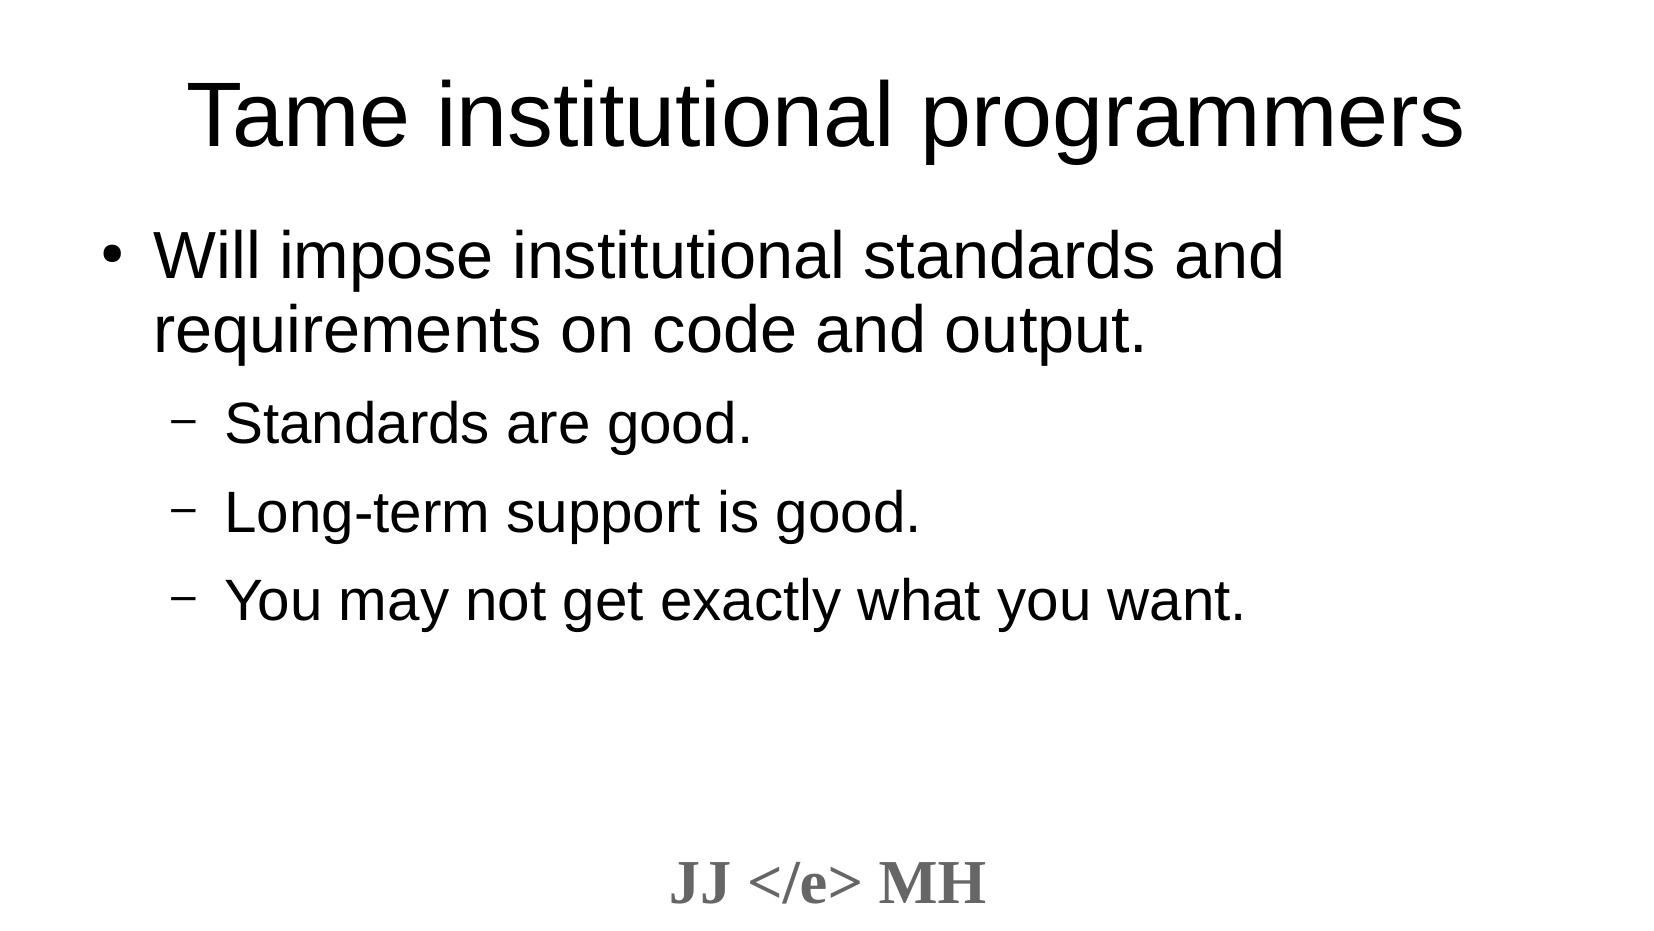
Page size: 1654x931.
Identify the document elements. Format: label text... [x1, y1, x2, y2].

list Will impose institutional standards and requirements on code and output. Standards are good. Long-term support is good. You may not get exactly what you want. [82, 217, 1571, 758]
picture [185, 389, 331, 531]
title Tame institutional programmers [82, 37, 1571, 193]
